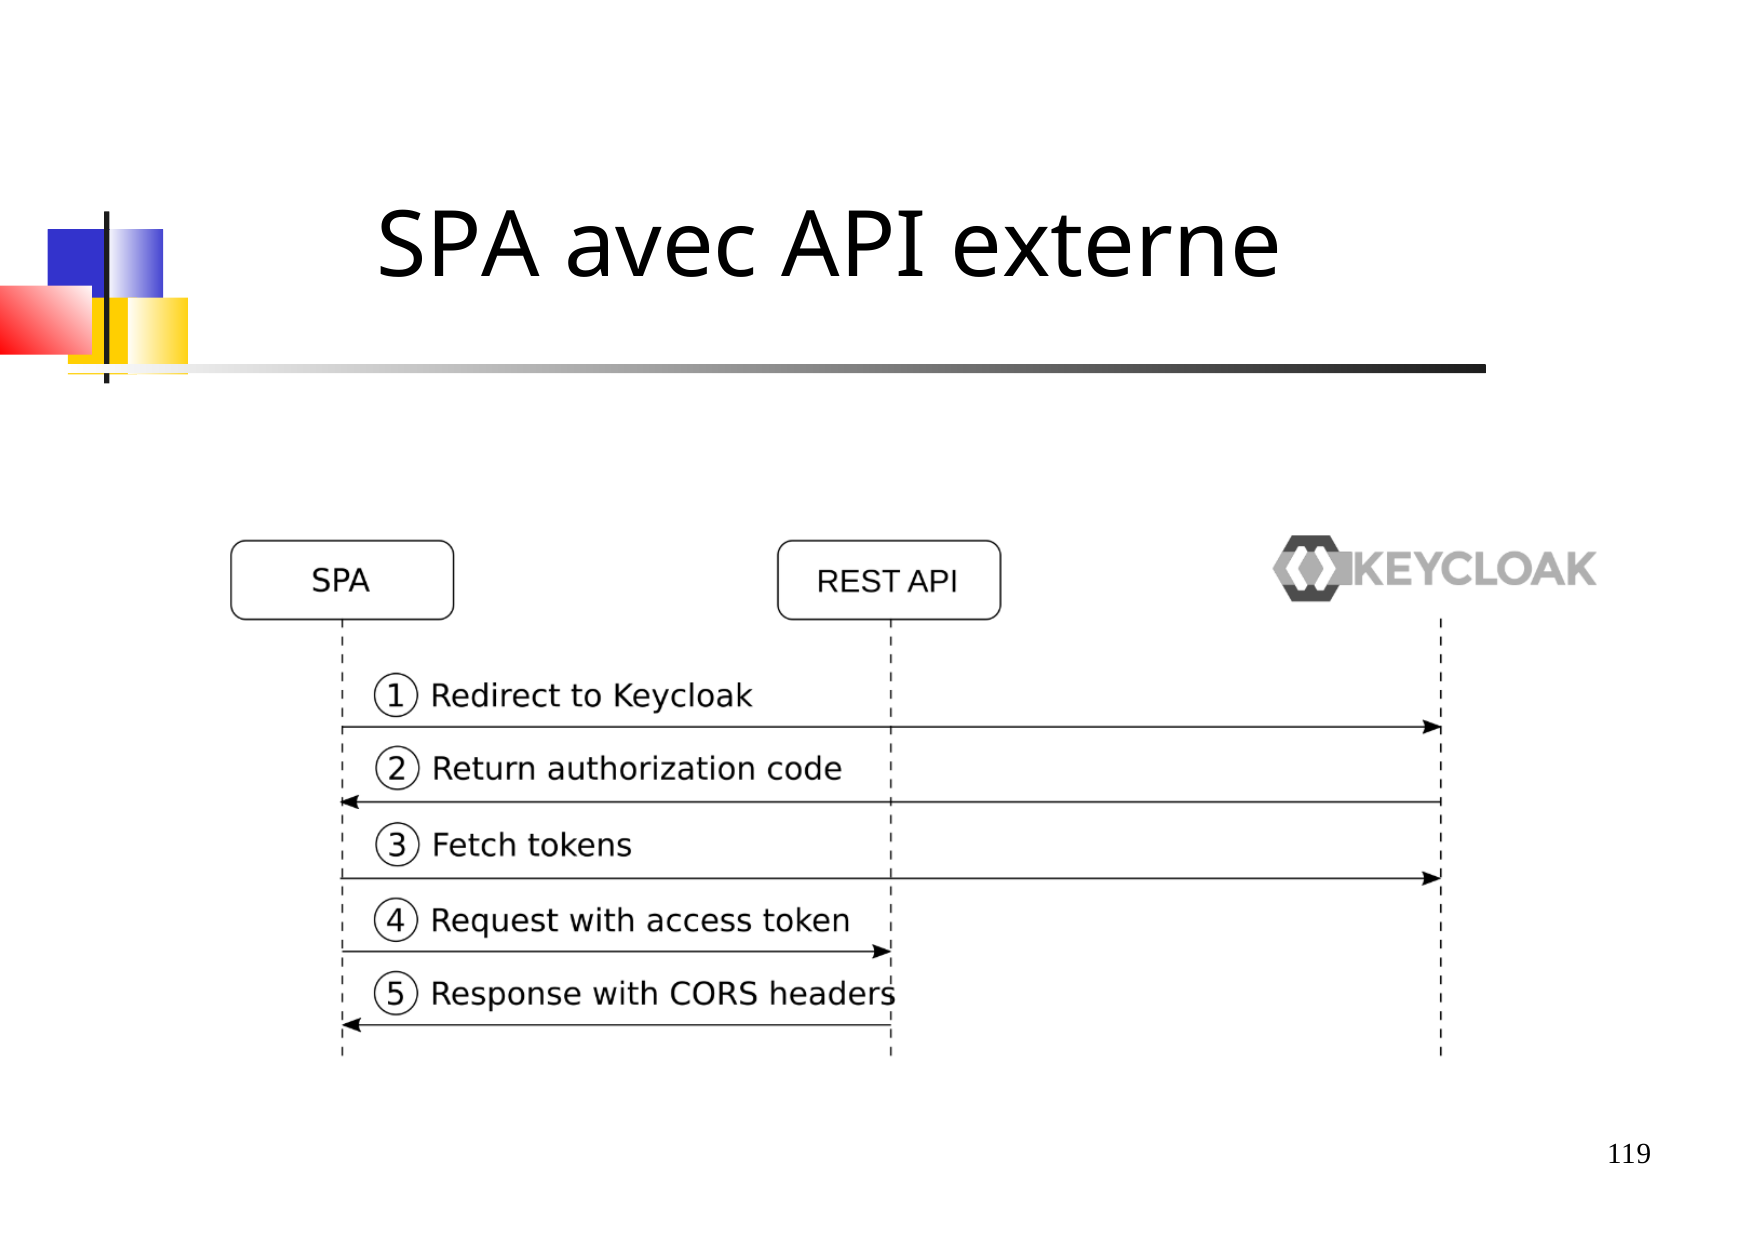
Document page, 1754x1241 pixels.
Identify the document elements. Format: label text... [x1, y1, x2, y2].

title SPA avec API externe [179, 139, 1567, 351]
picture [225, 530, 1602, 1062]
